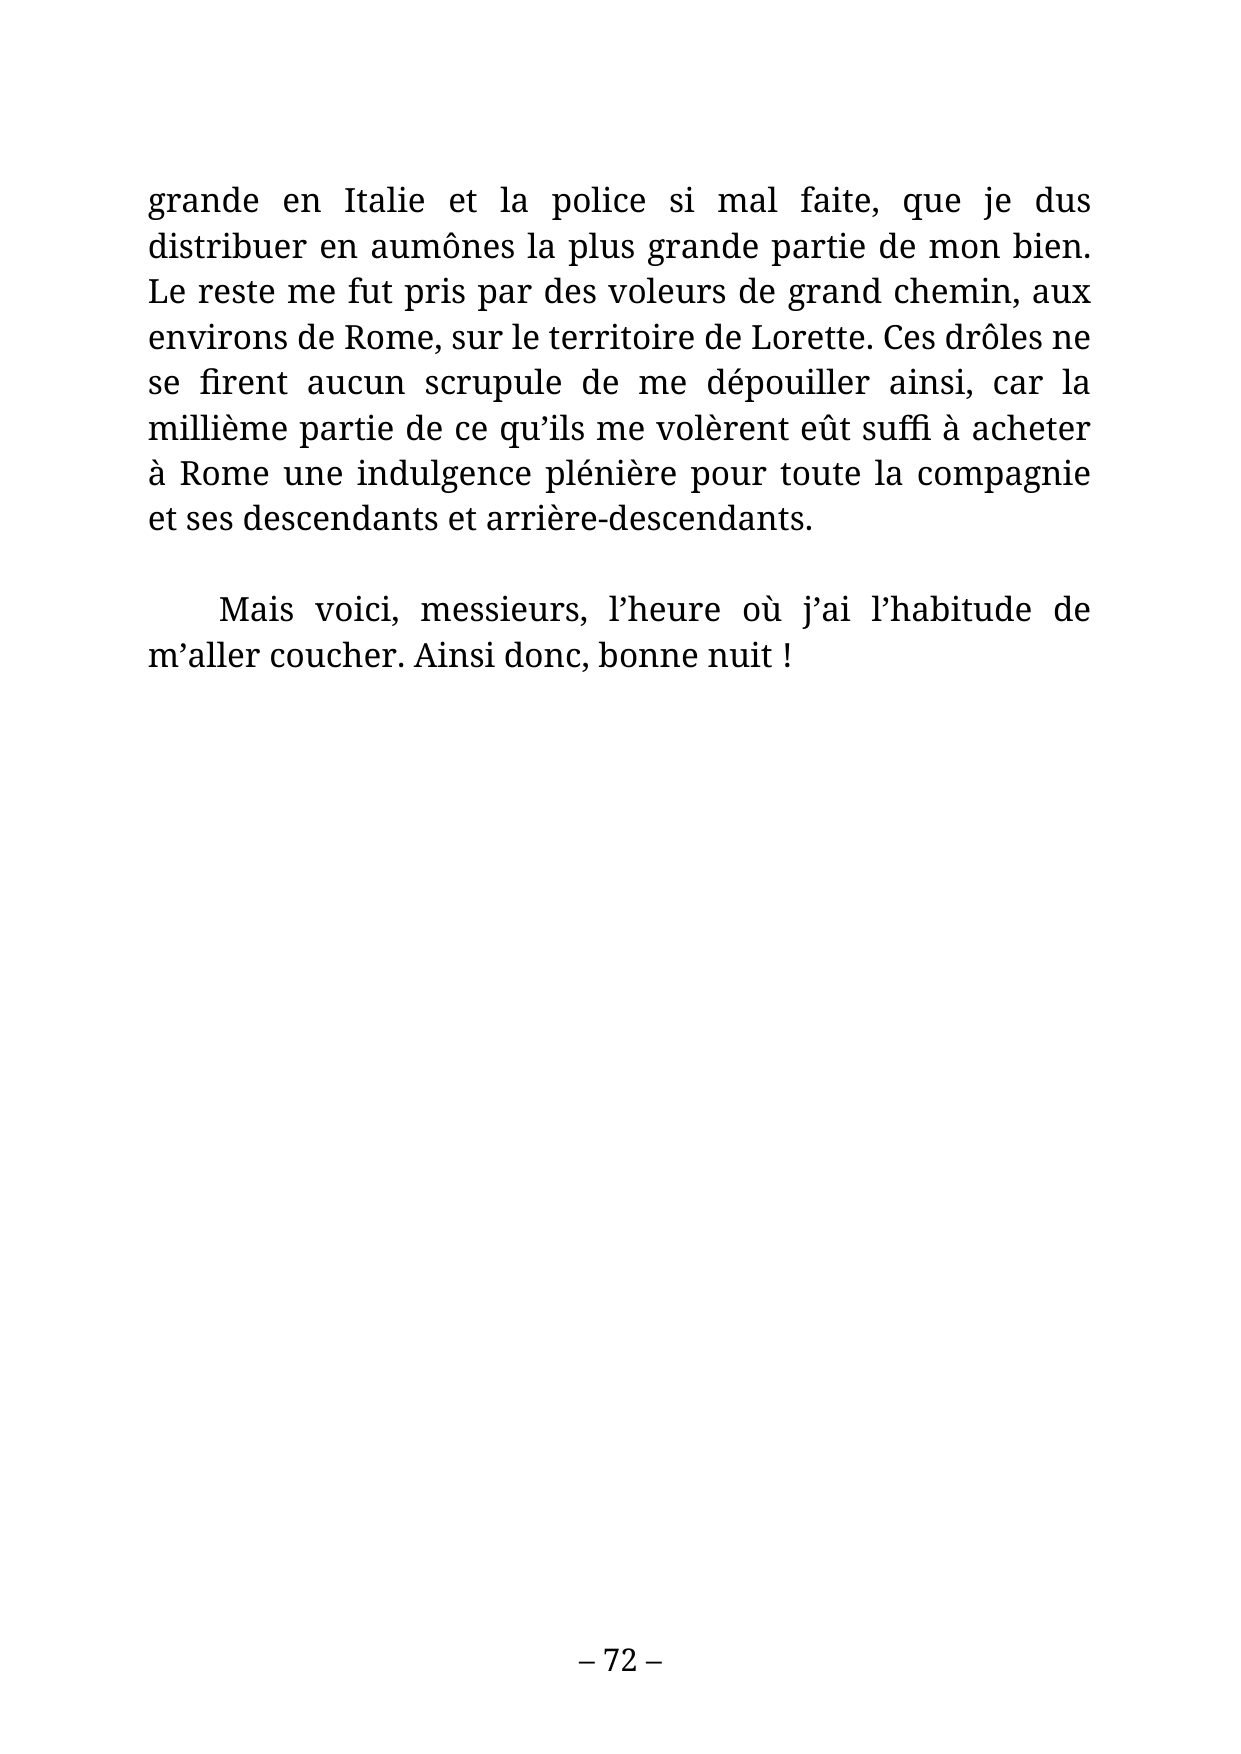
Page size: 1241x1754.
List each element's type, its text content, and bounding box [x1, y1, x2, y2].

text Mais voici, messieurs, l’heure où j’ai l’habitude de m’aller coucher. Ainsi donc, bonne nuit ! [148, 586, 1092, 677]
text grande en Italie et la police si mal faite, que je dus distribuer en aumônes la plus grande partie de mon bien. Le reste me fut pris par des voleurs de grand chemin, aux environs de Rome, sur le territoire de Lorette. Ces drôles ne se firent aucun scrupule de me dépouiller ainsi, car la millième partie de ce qu’ils me volèrent eût suffi à acheter à Rome une indulgence plénière pour toute la compagnie et ses descendants et arrière-descendants. [148, 177, 1092, 541]
